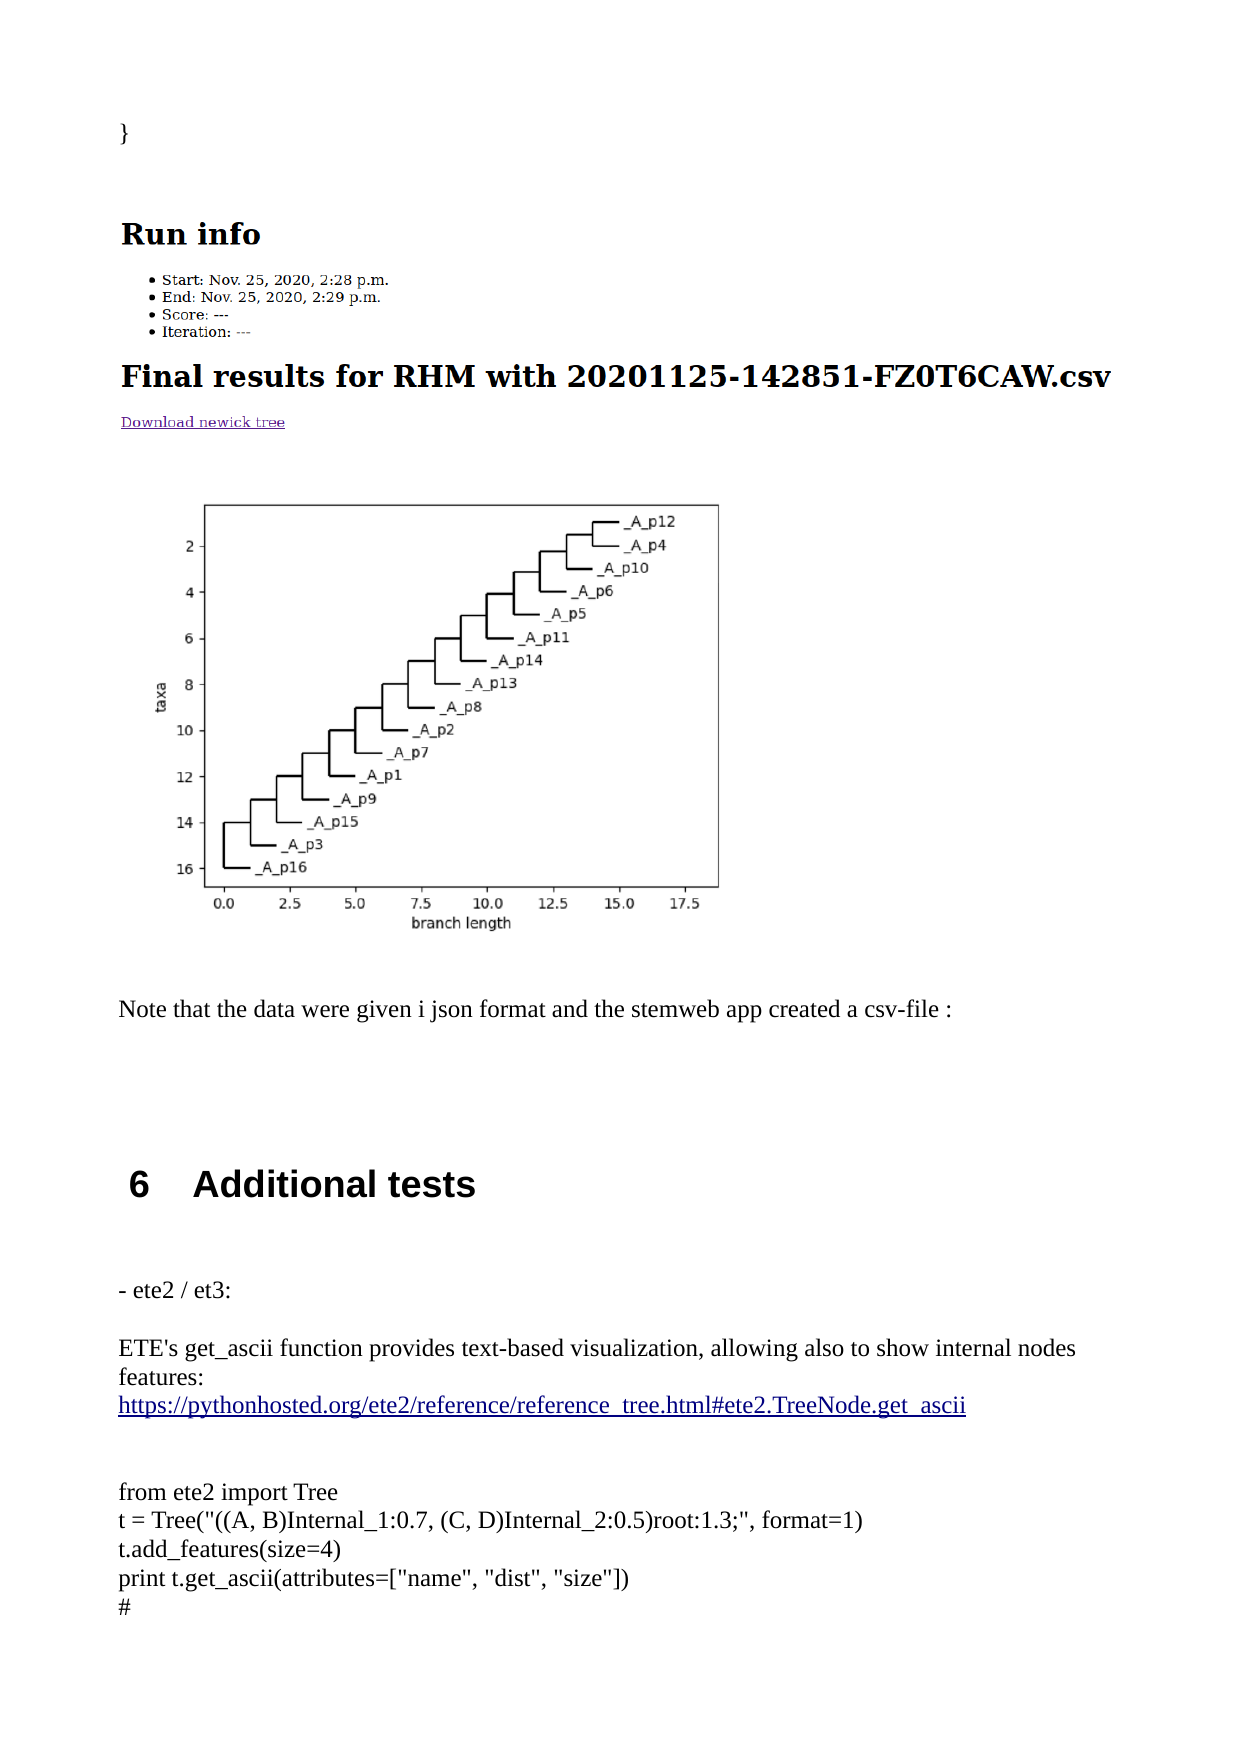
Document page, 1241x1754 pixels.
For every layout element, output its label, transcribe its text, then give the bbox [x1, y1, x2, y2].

text # [118, 1592, 1122, 1620]
picture [118, 213, 1123, 942]
text } [118, 118, 1122, 147]
subtitle Additional tests [118, 1162, 1122, 1205]
text from ete2 import Tree [118, 1477, 1122, 1505]
text - ete2 / et3: [118, 1275, 1122, 1304]
text t = Tree("((A, B)Internal_1:0.7, (C, D)Internal_2:0.5)root:1.3;", format=1) [118, 1505, 1122, 1534]
text t.add_features(size=4) [118, 1534, 1122, 1563]
text print t.get_ascii(attributes=["name", "dist", "size"]) [118, 1563, 1122, 1592]
text https://pythonhosted.org/ete2/reference/reference_tree.html#ete2.TreeNode.get_ascii [118, 1390, 1122, 1419]
text ETE's get_ascii function provides text-based visualization, allowing also to show internal nodes features: [118, 1333, 1122, 1390]
text Note that the data were given i json format and the stemweb app created a csv-file : [118, 994, 1122, 1023]
